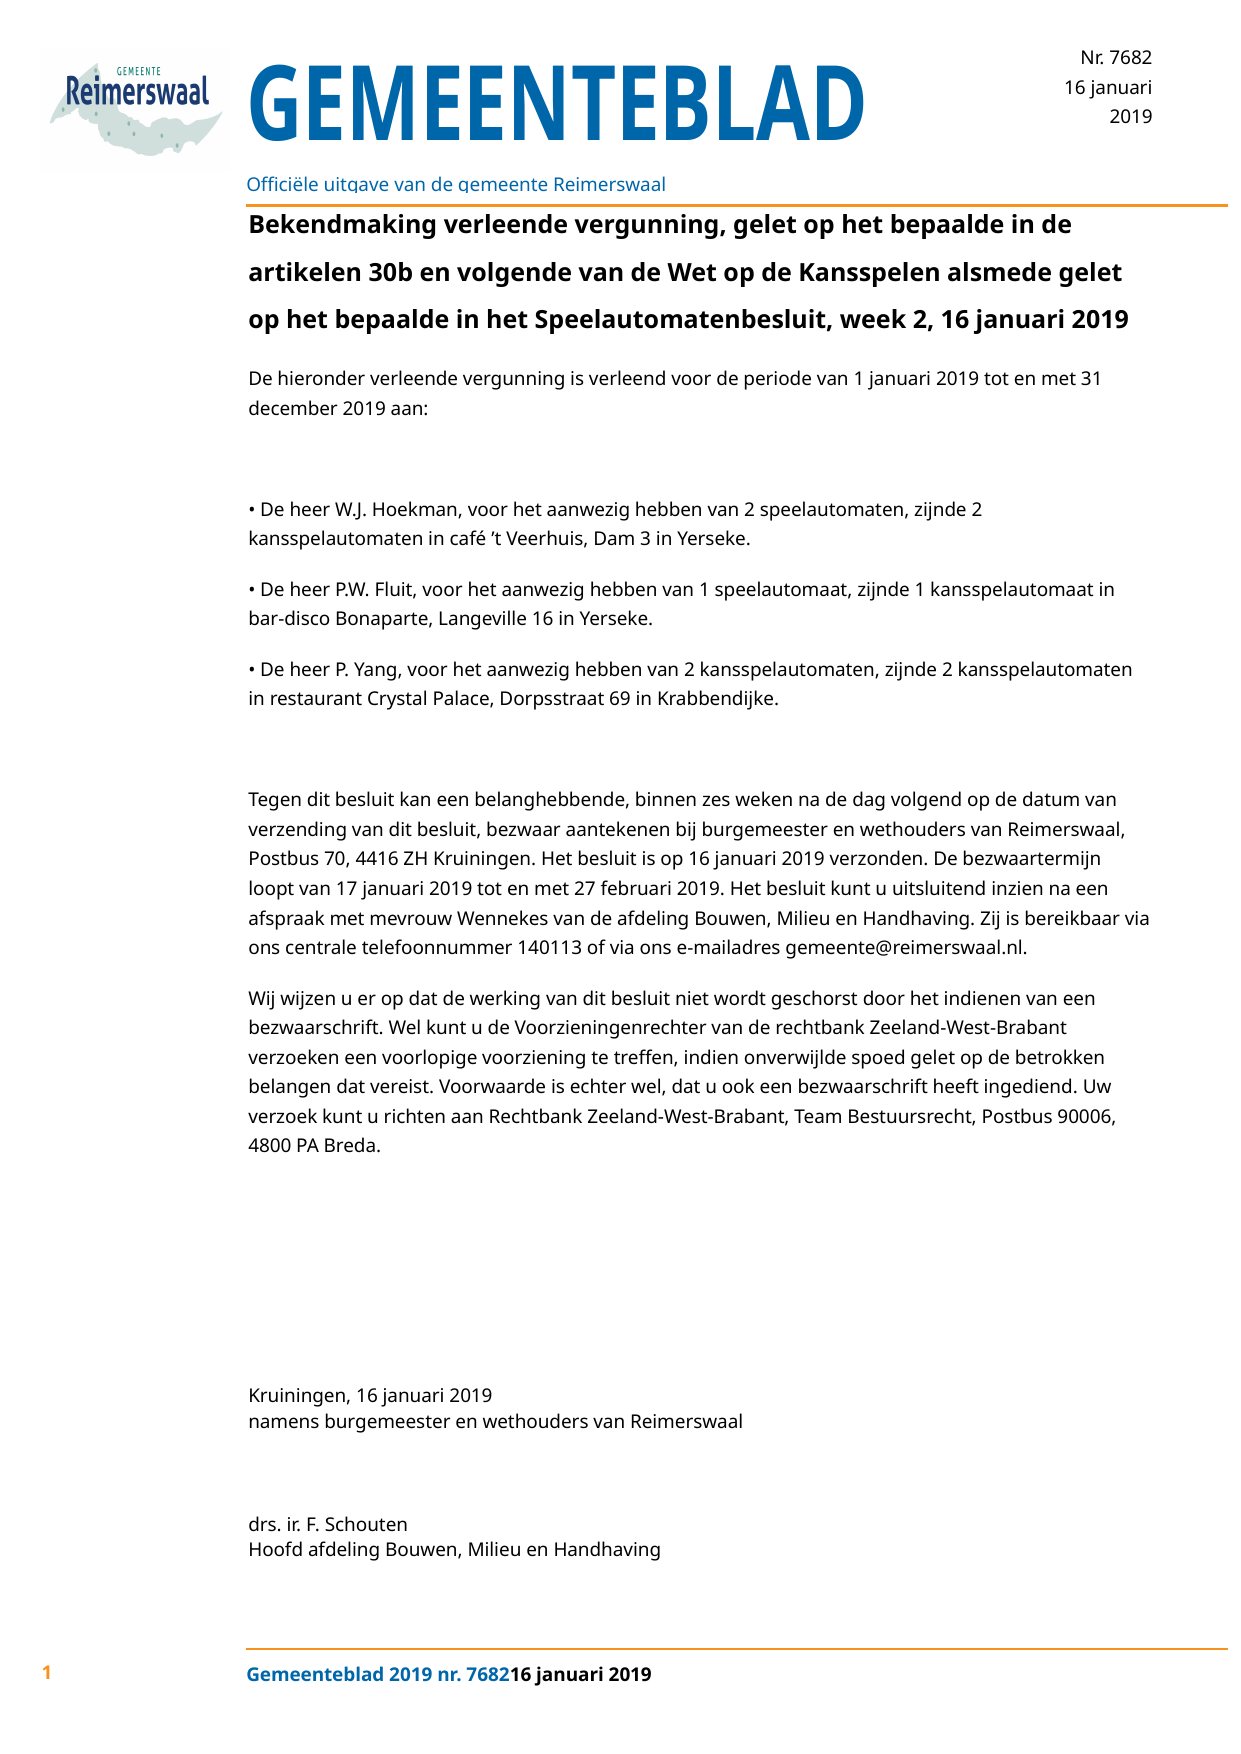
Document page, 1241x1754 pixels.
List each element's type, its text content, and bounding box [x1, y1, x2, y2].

text • De heer P. Yang, voor het aanwezig hebben van 2 kansspelautomaten, zijnde 2 kansspelautomaten in restaurant Crystal Palace, Dorpsstraat 69 in Krabbendijke. [248, 656, 1152, 711]
text • De heer W.J. Hoekman, voor het aanwezig hebben van 2 speelautomaten, zijnde 2 kansspelautomaten in café ’t Veerhuis, Dam 3 in Yerseke. [248, 496, 1152, 551]
text De hieronder verleende vergunning is verleend voor de periode van 1 januari 2019 tot en met 31 december 2019 aan: [248, 366, 1152, 421]
text Hoofd afdeling Bouwen, Milieu en Handhaving [248, 1536, 1152, 1562]
picture [41, 47, 231, 172]
text Bekendmaking verleende vergunning, gelet op het bepaalde in de artikelen 30b en volgende van de Wet op de Kansspelen alsmede gelet op het bepaalde in het Speelautomatenbesluit, week 2, 16 januari 2019 [248, 207, 1152, 336]
text Tegen dit besluit kan een belanghebbende, binnen zes weken na de dag volgend op de datum van verzending van dit besluit, bezwaar aantekenen bij burgemeester en wethouders van Reimerswaal, Postbus 70, 4416 ZH Kruiningen. Het besluit is op 16 januari 2019 verzonden. De bezwaartermijn loopt van 17 januari 2019 tot en met 27 februari 2019. Het besluit kunt u uitsluitend inzien na een afspraak met mevrouw Wennekes van de afdeling Bouwen, Milieu en Handhaving. Zij is bereikbaar via ons centrale telefoonnummer 140113 of via ons e-mailadres gemeente@reimerswaal.nl. [248, 786, 1152, 960]
text Kruiningen, 16 januari 2019 [248, 1382, 1152, 1408]
text drs. ir. F. Schouten [248, 1511, 1152, 1536]
text namens burgemeester en wethouders van Reimerswaal [248, 1408, 1152, 1433]
text • De heer P.W. Fluit, voor het aanwezig hebben van 1 speelautomaat, zijnde 1 kansspelautomaat in bar-disco Bonaparte, Langeville 16 in Yerseke. [248, 576, 1152, 631]
text Wij wijzen u er op dat de werking van dit besluit niet wordt geschorst door het indienen van een bezwaarschrift. Wel kunt u de Voorzieningenrechter van de rechtbank Zeeland-West-Brabant verzoeken een voorlopige voorziening te treffen, indien onverwijlde spoed gelet op de betrokken belangen dat vereist. Voorwaarde is echter wel, dat u ook een bezwaarschrift heeft ingediend. Uw verzoek kunt u richten aan Rechtbank Zeeland-West-Brabant, Team Bestuursrecht, Postbus 90006, 4800 PA Breda. [248, 985, 1152, 1158]
